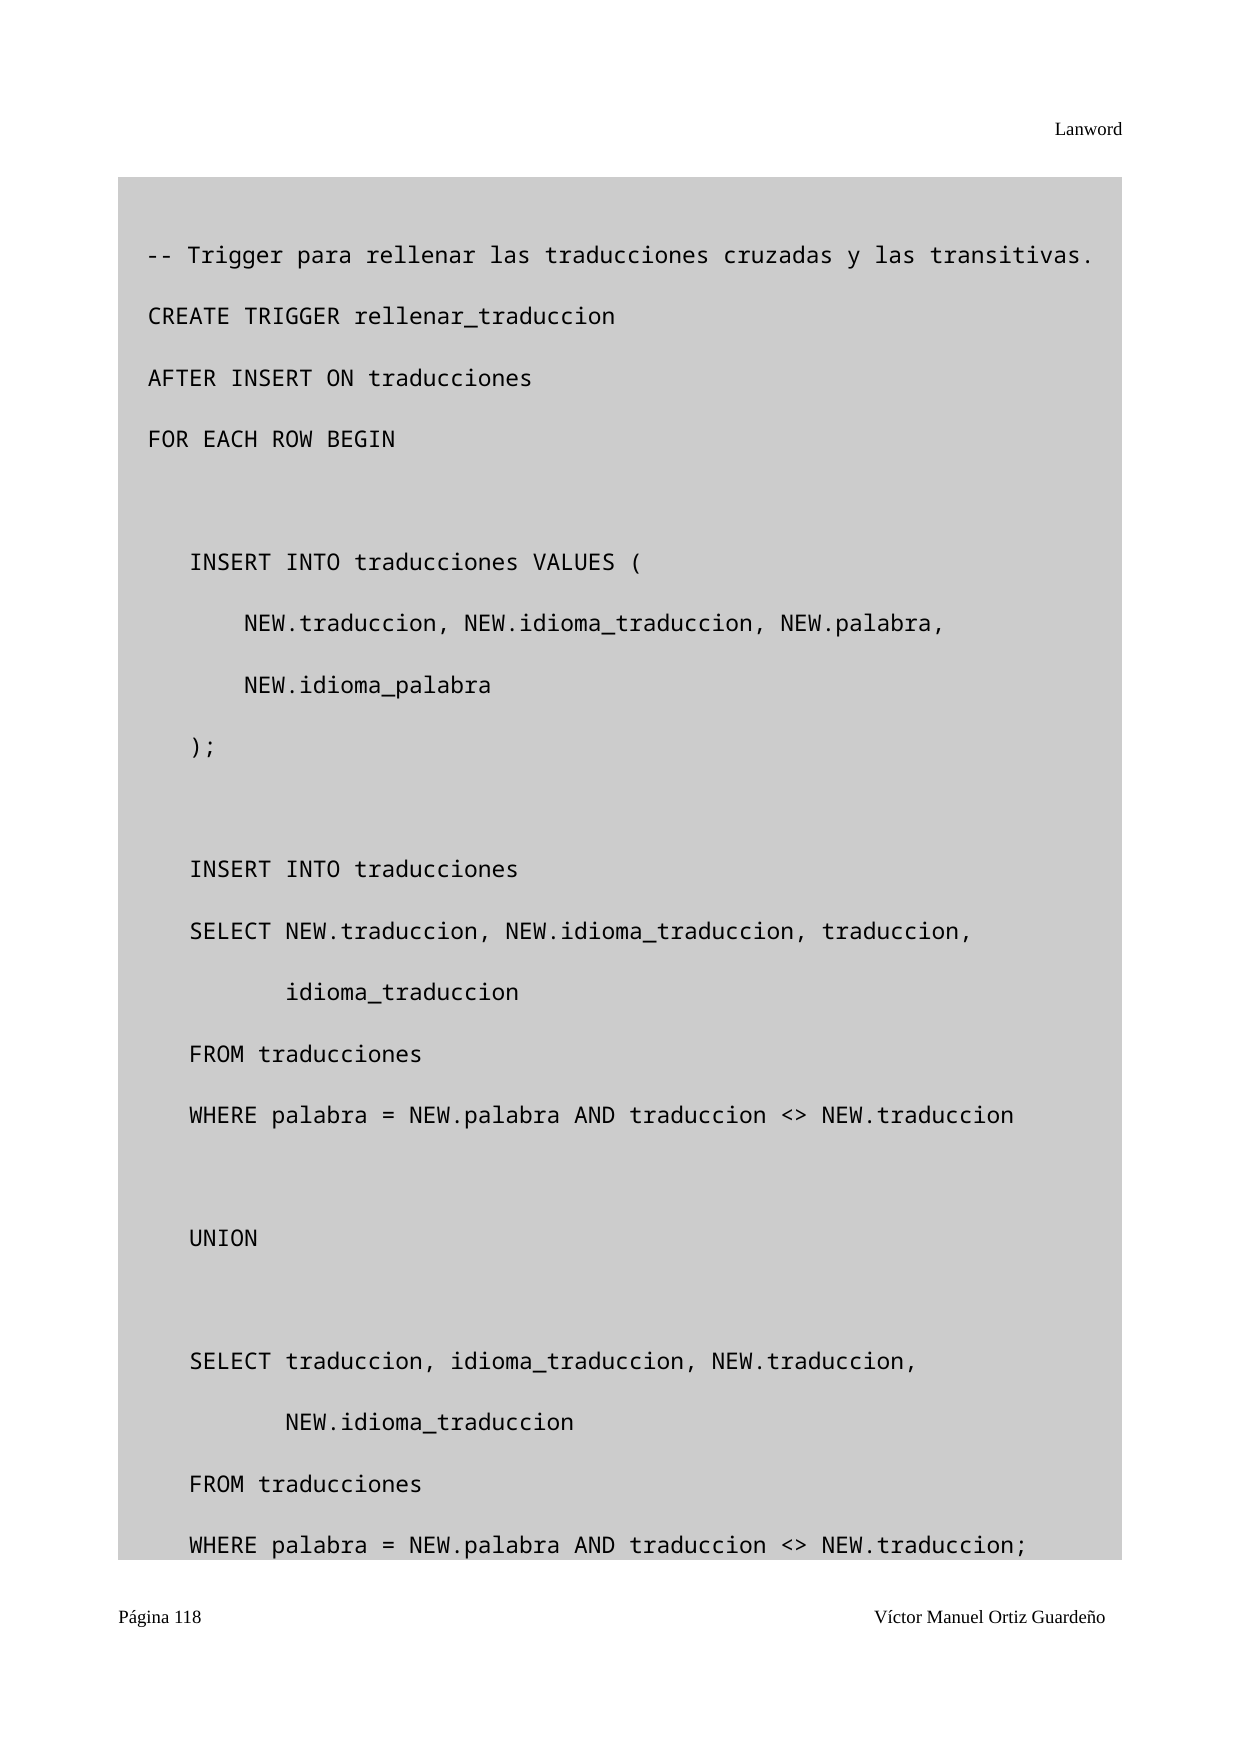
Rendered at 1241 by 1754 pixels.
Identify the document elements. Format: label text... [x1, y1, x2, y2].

text INSERT INTO traducciones VALUES ( [118, 546, 1122, 577]
text idioma_traduccion [118, 976, 1122, 1007]
text ); [118, 730, 1122, 761]
text SELECT traduccion, idioma_traduccion, NEW.traduccion, [118, 1345, 1122, 1376]
text AFTER INSERT ON traducciones [118, 361, 1122, 393]
text NEW.traduccion, NEW.idioma_traduccion, NEW.palabra, [118, 607, 1122, 638]
text NEW.idioma_traduccion [118, 1406, 1122, 1437]
text WHERE palabra = NEW.palabra AND traduccion <> NEW.traduccion [118, 1099, 1122, 1130]
text FOR EACH ROW BEGIN [118, 423, 1122, 454]
text FROM traducciones [118, 1468, 1122, 1499]
text NEW.idioma_palabra [118, 669, 1122, 700]
text INSERT INTO traducciones [118, 853, 1122, 884]
text FROM traducciones [118, 1037, 1122, 1069]
text CREATE TRIGGER rellenar_traduccion [118, 300, 1122, 331]
text WHERE palabra = NEW.palabra AND traduccion <> NEW.traduccion; [118, 1529, 1122, 1560]
text -- Trigger para rellenar las traducciones cruzadas y las transitivas. [118, 238, 1122, 270]
text SELECT NEW.traduccion, NEW.idioma_traduccion, traduccion, [118, 914, 1122, 946]
text UNION [118, 1222, 1122, 1253]
